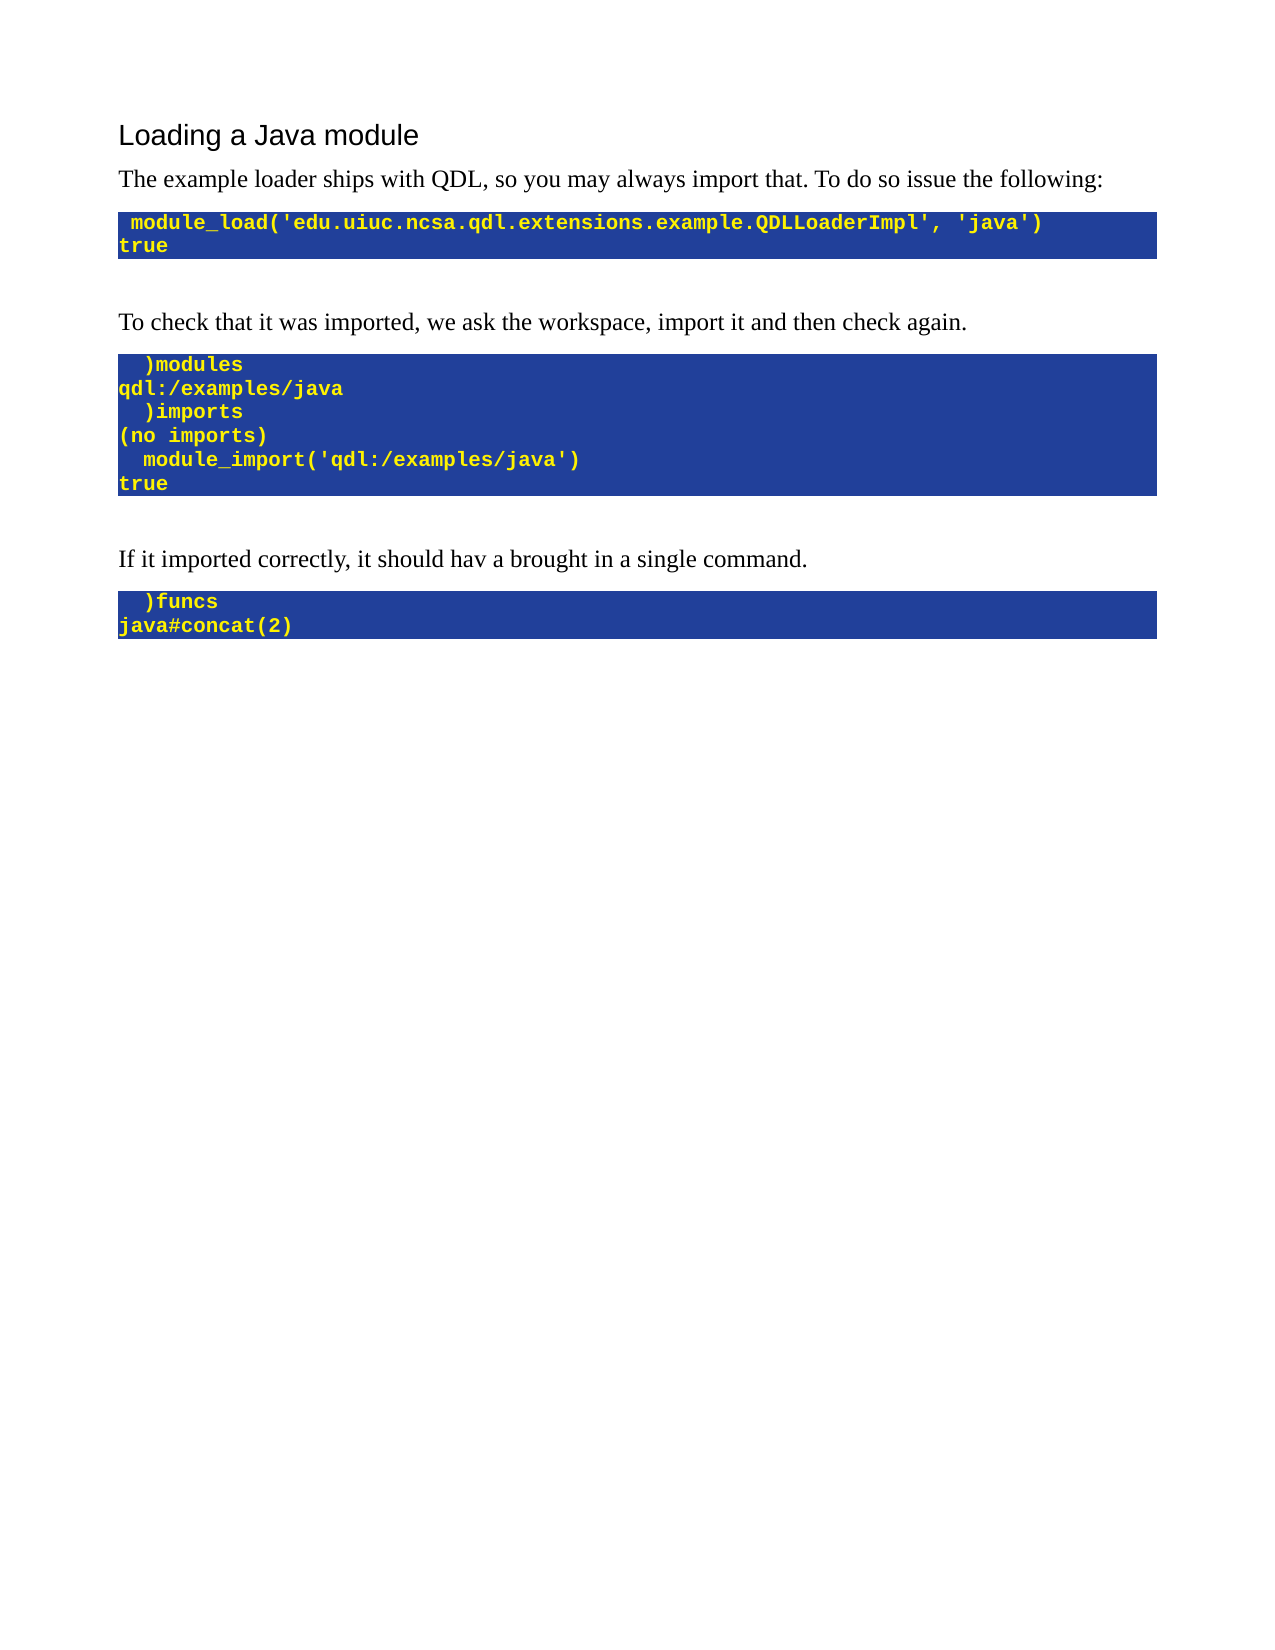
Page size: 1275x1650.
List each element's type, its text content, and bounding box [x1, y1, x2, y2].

text If it imported correctly, it should hav a brought in a single command. [118, 544, 1157, 572]
text module_import('qdl:/examples/java') [118, 449, 1157, 472]
text qdl:/examples/java [118, 378, 1157, 402]
text (no imports) [118, 425, 1157, 449]
text )funcs [118, 591, 1157, 615]
text The example loader ships with QDL, so you may always import that. To do so issue the following: [118, 164, 1157, 193]
text true [118, 472, 1157, 496]
text java#concat(2) [118, 615, 1157, 639]
text )modules [118, 354, 1157, 378]
text )imports [118, 402, 1157, 425]
subtitle Loading a Java module [118, 118, 1157, 152]
text To check that it was imported, we ask the workspace, import it and then check again. [118, 307, 1157, 335]
text true [118, 235, 1157, 259]
text module_load('edu.uiuc.ncsa.qdl.extensions.example.QDLLoaderImpl', 'java') [118, 212, 1157, 235]
